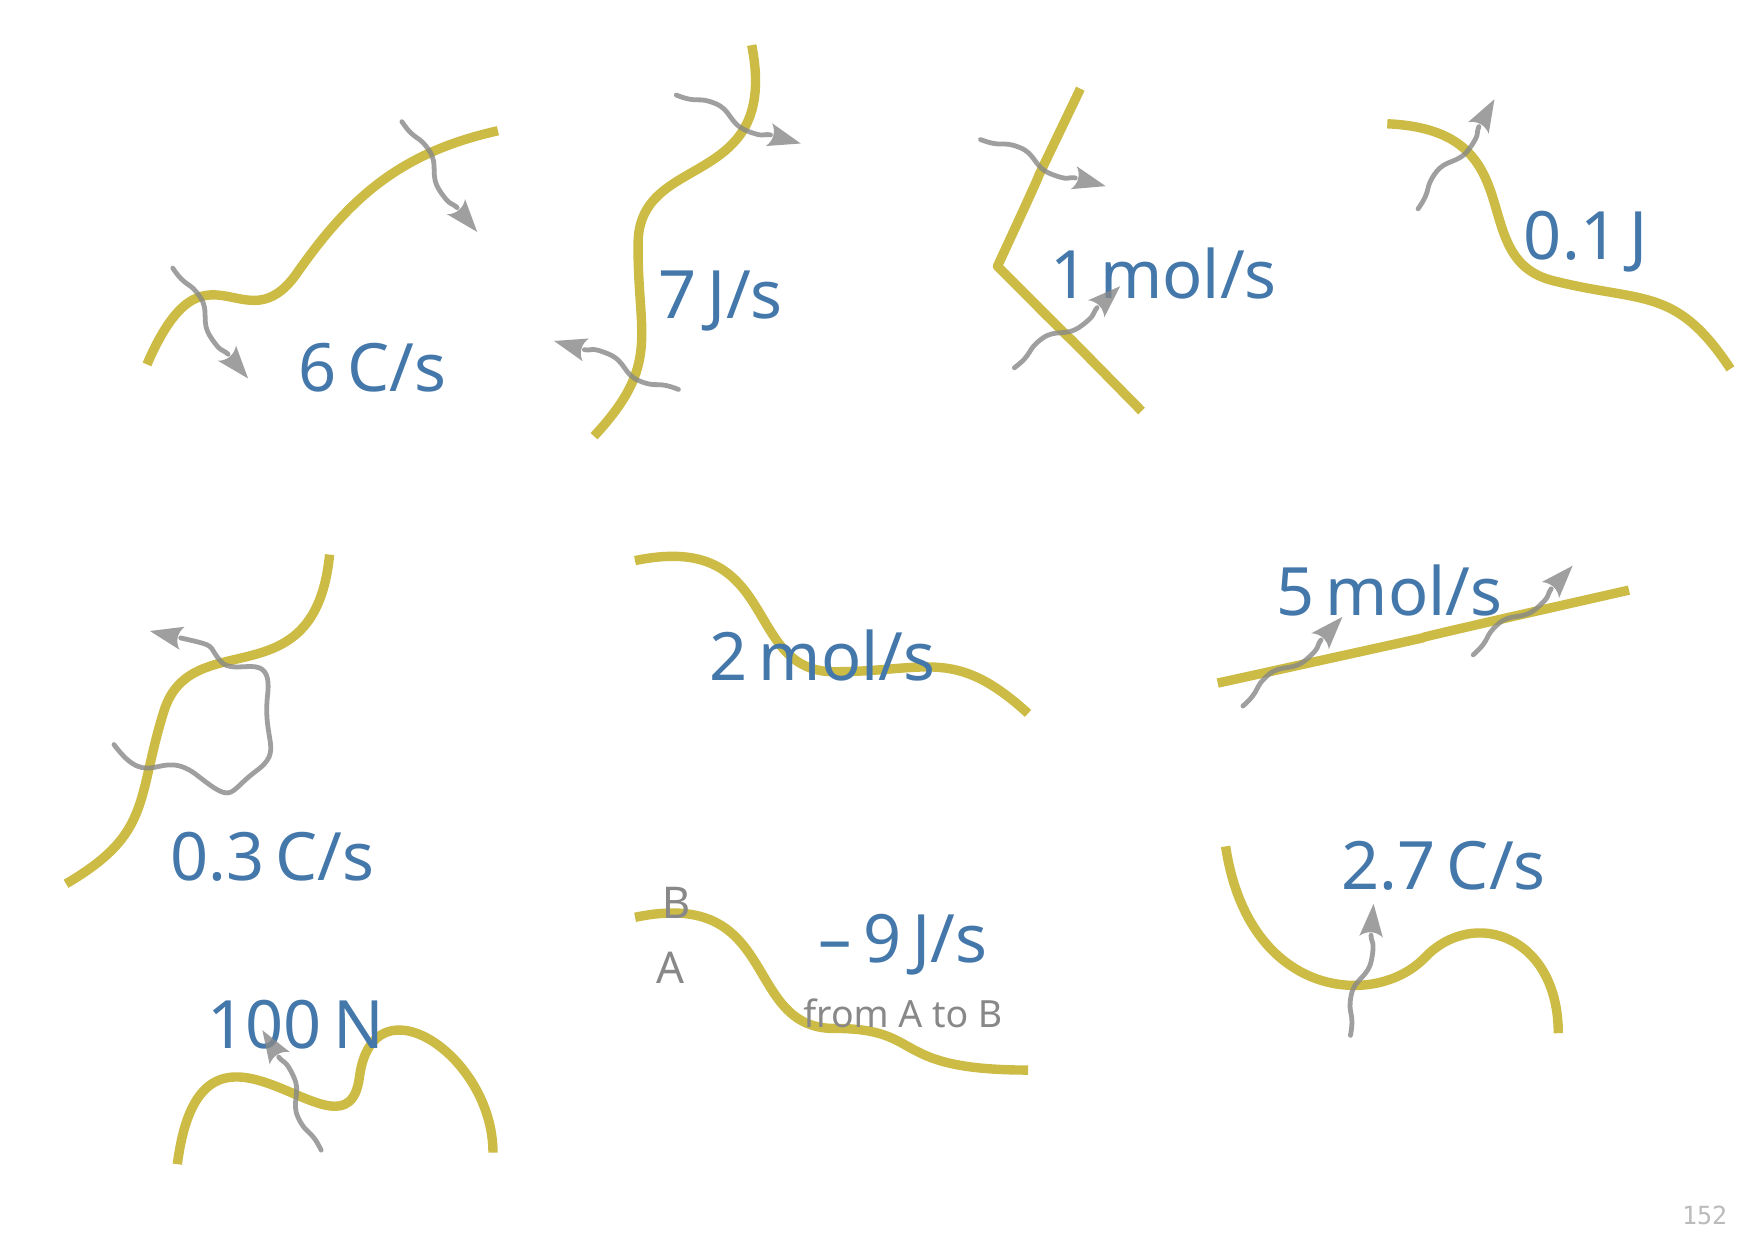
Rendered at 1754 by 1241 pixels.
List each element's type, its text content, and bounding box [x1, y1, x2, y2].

text_box 7 J/s [644, 231, 807, 320]
text_box 2 mol/s [694, 593, 950, 682]
text_box 2.7 C/s [1326, 802, 1565, 891]
text_box 0.3 C/s [155, 793, 394, 882]
text_box 5 mol/s [1261, 528, 1517, 617]
text_box A [641, 923, 705, 987]
text_box – 9 J/s from A to B [788, 875, 1009, 1005]
text_box B [647, 858, 704, 922]
text_box 0.1 J [1509, 172, 1672, 261]
text_box 6 C/s [283, 303, 472, 392]
text_box 1 mol/s [1036, 210, 1292, 299]
text_box 100 N [192, 960, 387, 1049]
